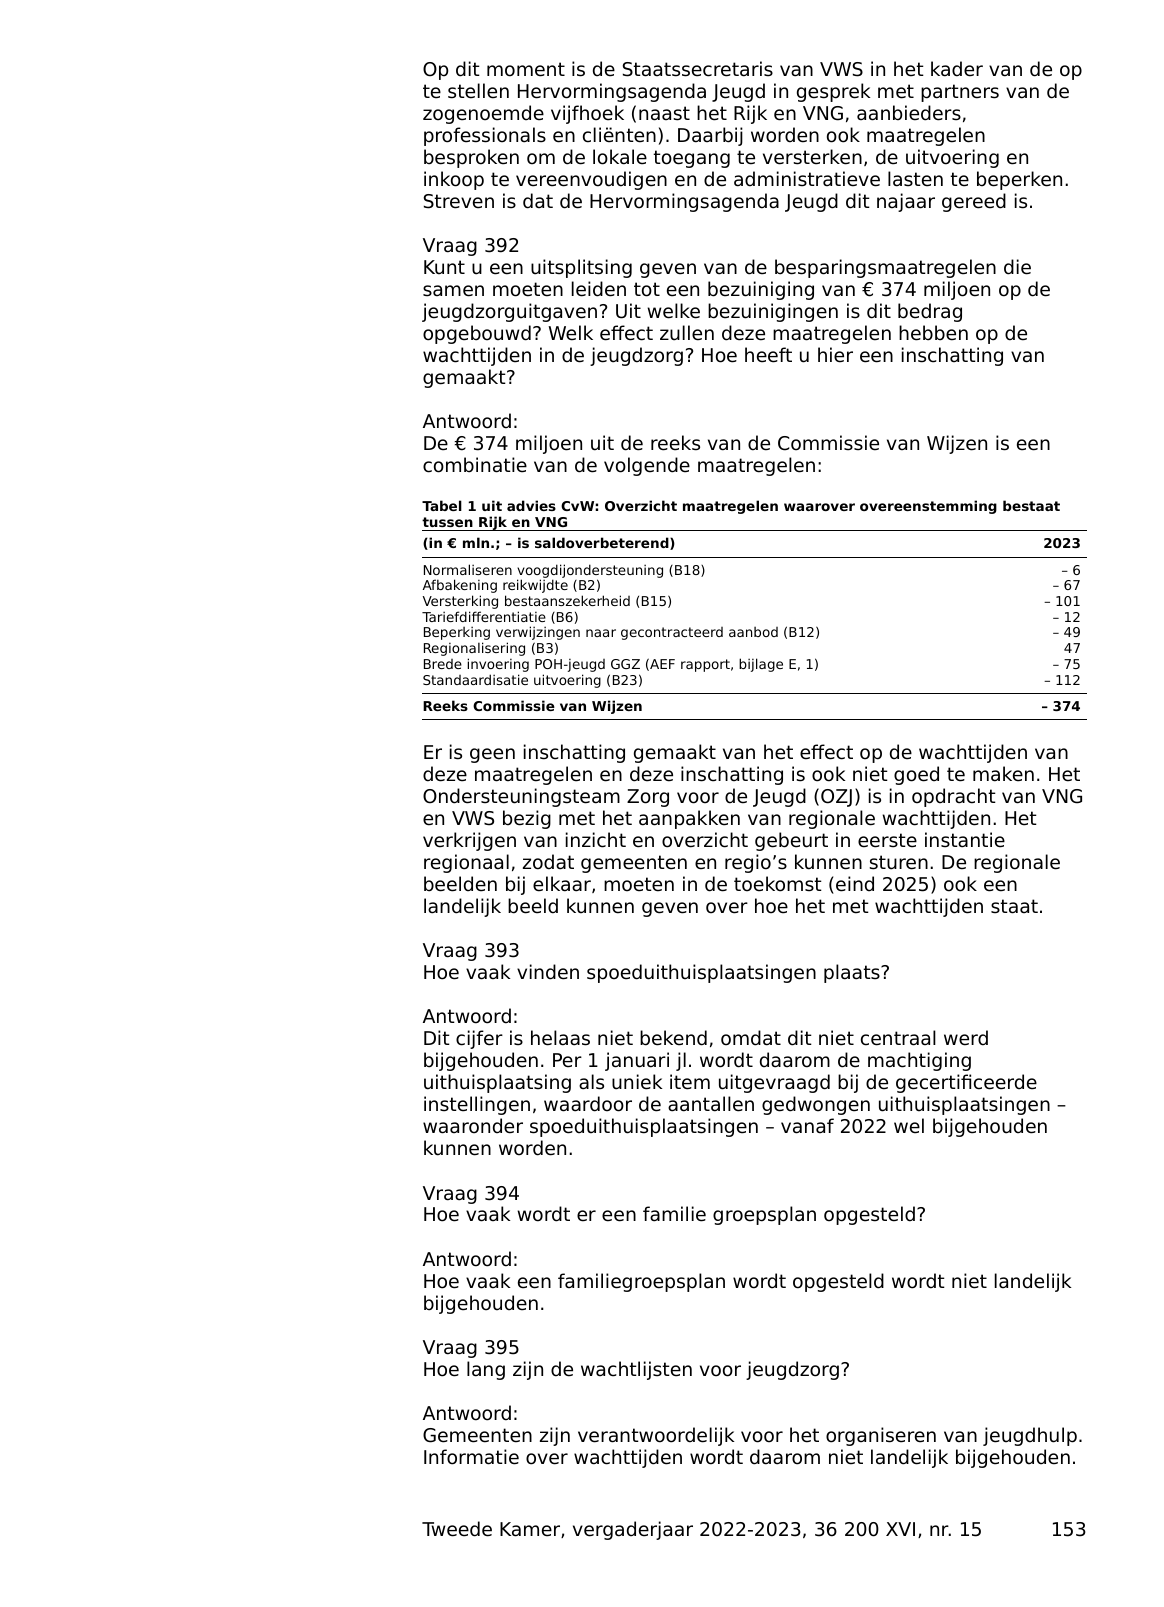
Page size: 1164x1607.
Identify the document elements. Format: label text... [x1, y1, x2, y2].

table_cell Versterking bestaanszekerheid (B15) [422, 594, 998, 609]
table_cell Beperking verwijzingen naar gecontracteerd aanbod (B12) [422, 625, 998, 641]
table_cell – 374 [998, 694, 1087, 719]
text Op dit moment is de Staatssecretaris van VWS in het kader van de op te stellen Hervormingsagenda Jeugd in gesprek met partners van de zogenoemde vijfhoek (naast het Rijk en VNG, aanbieders, professionals en cliënten). Daarbij worden ook maatregelen besproken om de lokale toegang te versterken, de uitvoering en inkoop te vereenvoudigen en de administratieve lasten te beperken. Streven is dat de Hervormingsagenda Jeugd dit najaar gereed is. [422, 59, 1087, 213]
text Hoe vaak een familiegroepsplan wordt opgesteld wordt niet landelijk bijgehouden. [422, 1271, 1087, 1314]
table_cell Regionalisering (B3) [422, 641, 998, 657]
table_cell – 67 [998, 578, 1087, 594]
table_cell – 6 [998, 558, 1087, 578]
text Vraag 392 [422, 235, 1087, 257]
text Gemeenten zijn verantwoordelijk voor het organiseren van jeugdhulp. Informatie over wachttijden wordt daarom niet landelijk bijgehouden. [422, 1425, 1087, 1469]
text Antwoord: [422, 1403, 1087, 1425]
table_cell – 12 [998, 610, 1087, 625]
text Antwoord: [422, 1248, 1087, 1271]
table_cell 47 [998, 641, 1087, 657]
text Kunt u een uitsplitsing geven van de besparingsmaatregelen die samen moeten leiden tot een bezuiniging van € 374 miljoen op de jeugdzorguitgaven? Uit welke bezuinigingen is dit bedrag opgebouwd? Welk effect zullen deze maatregelen hebben op de wachttijden in de jeugdzorg? Hoe heeft u hier een inschatting van gemaakt? [422, 257, 1087, 389]
table_cell 2023 [998, 531, 1087, 557]
text Hoe lang zijn de wachtlijsten voor jeugdzorg? [422, 1359, 1087, 1381]
text Vraag 394 [422, 1182, 1087, 1204]
text Vraag 393 [422, 940, 1087, 962]
table_cell – 112 [998, 673, 1087, 693]
text Hoe vaak wordt er een familie groepsplan opgesteld? [422, 1204, 1087, 1226]
table_header Tabel 1 uit advies CvW: Overzicht maatregelen waarover overeenstemming bestaat tussen Rijk en VNG [422, 499, 1087, 530]
table_cell Standaardisatie uitvoering (B23) [422, 673, 998, 693]
text Antwoord: [422, 1006, 1087, 1028]
table_cell – 101 [998, 594, 1087, 609]
table_cell – 49 [998, 625, 1087, 641]
text Dit cijfer is helaas niet bekend, omdat dit niet centraal werd bijgehouden. Per 1 januari jl. wordt daarom de machtiging uithuisplaatsing als uniek item uitgevraagd bij de gecertificeerde instellingen, waardoor de aantallen gedwongen uithuisplaatsingen – waaronder spoeduithuisplaatsingen – vanaf 2022 wel bijgehouden kunnen worden. [422, 1028, 1087, 1160]
table_cell Normaliseren voogdijondersteuning (B18) [422, 558, 998, 578]
table_cell Tariefdifferentiatie (B6) [422, 610, 998, 625]
text Antwoord: [422, 411, 1087, 433]
table_cell Reeks Commissie van Wijzen [422, 694, 998, 719]
text De € 374 miljoen uit de reeks van de Commissie van Wijzen is een combinatie van de volgende maatregelen: [422, 433, 1087, 477]
table_cell Brede invoering POH-jeugd GGZ (AEF rapport, bijlage E, 1) [422, 657, 998, 672]
text Vraag 395 [422, 1337, 1087, 1359]
table_cell Afbakening reikwijdte (B2) [422, 578, 998, 594]
table_cell – 75 [998, 657, 1087, 672]
text Er is geen inschatting gemaakt van het effect op de wachttijden van deze maatregelen en deze inschatting is ook niet goed te maken. Het Ondersteuningsteam Zorg voor de Jeugd (OZJ) is in opdracht van VNG en VWS bezig met het aanpakken van regionale wachttijden. Het verkrijgen van inzicht en overzicht gebeurt in eerste instantie regionaal, zodat gemeenten en regio’s kunnen sturen. De regionale beelden bij elkaar, moeten in de toekomst (eind 2025) ook een landelijk beeld kunnen geven over hoe het met wachttijden staat. [422, 742, 1087, 918]
table_cell (in € mln.; – is saldoverbeterend) [422, 531, 998, 557]
text Hoe vaak vinden spoeduithuisplaatsingen plaats? [422, 962, 1087, 984]
